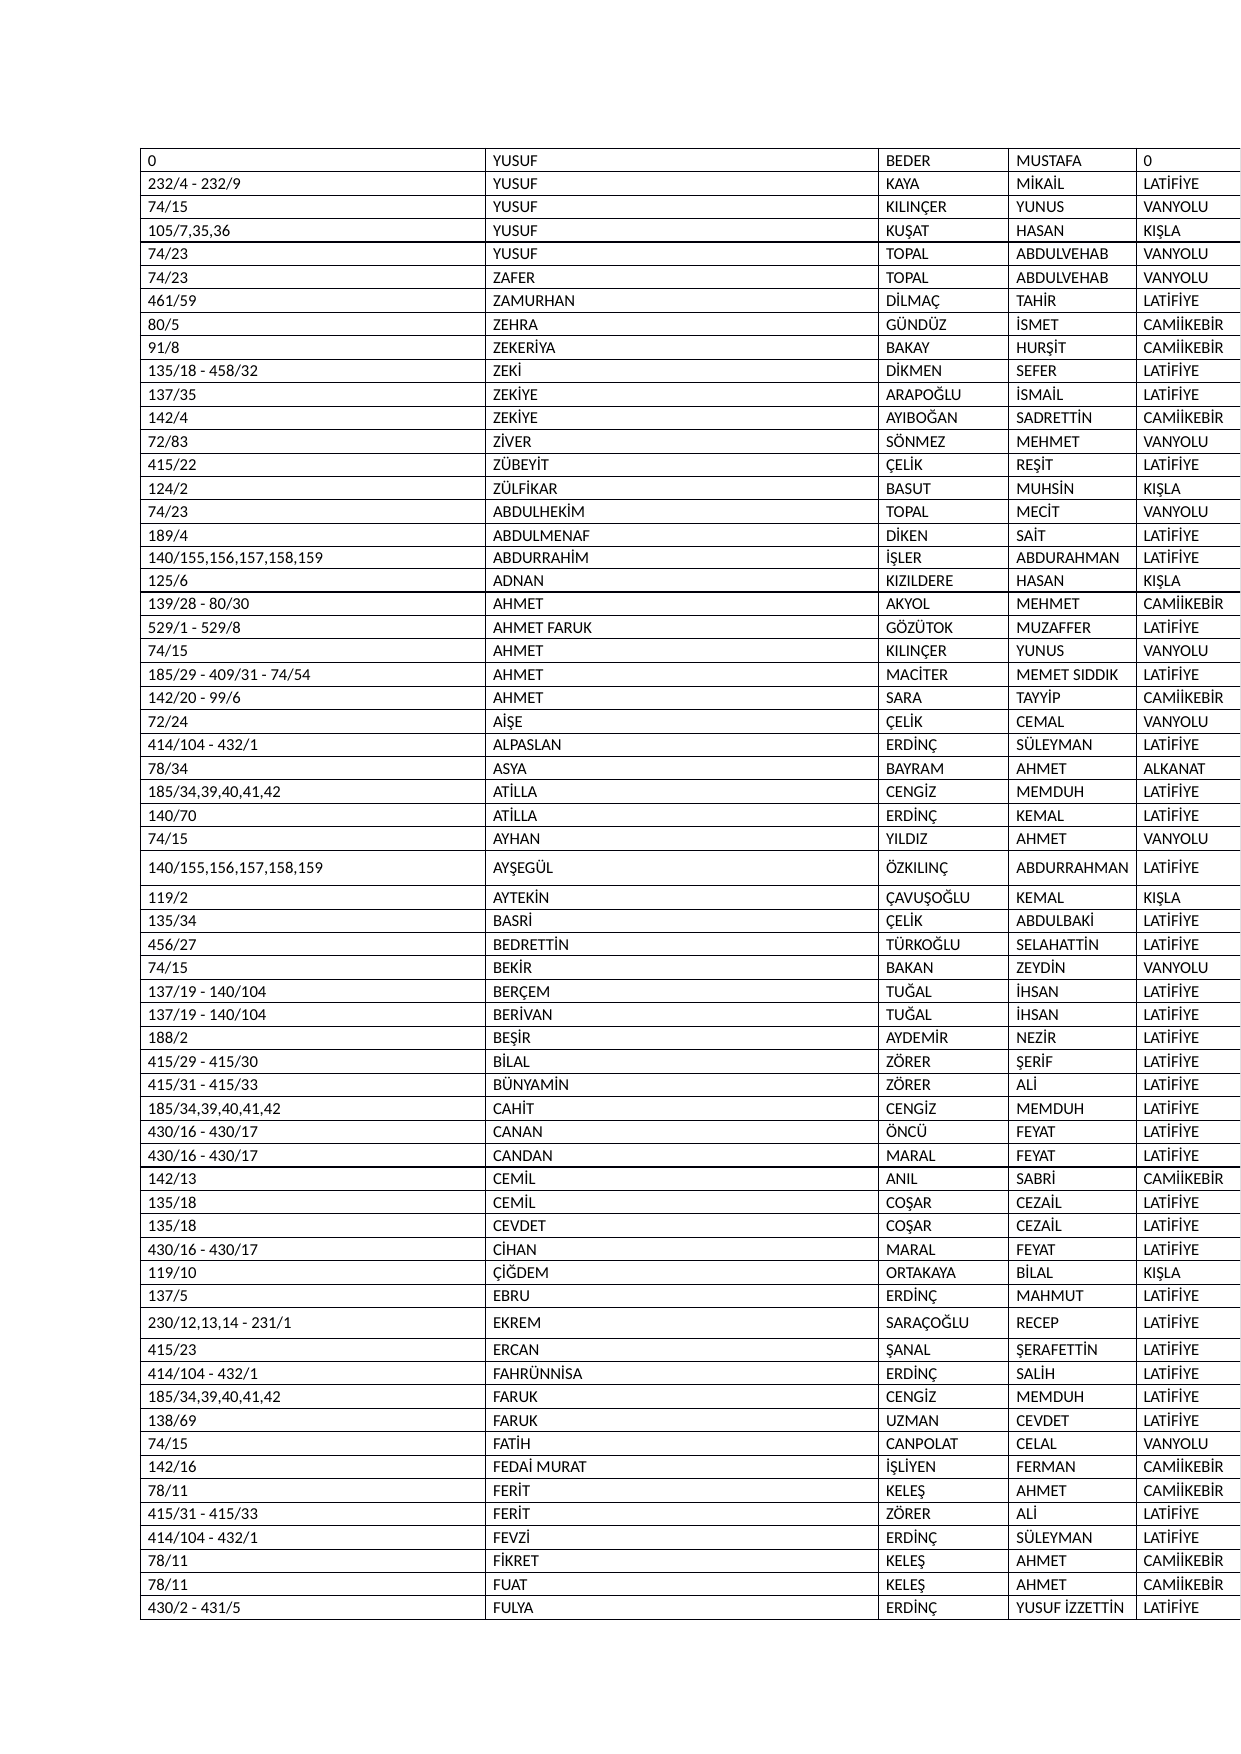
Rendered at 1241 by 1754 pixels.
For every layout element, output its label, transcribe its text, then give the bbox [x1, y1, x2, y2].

table_cell LATİFİYE [1137, 1003, 1240, 1026]
table_cell FAHRÜNNİSA [486, 1362, 878, 1384]
table_cell AYHAN [486, 827, 878, 849]
table_cell KEMAL [1009, 886, 1136, 908]
table_cell AHMET [1009, 1479, 1136, 1502]
table_cell DİKMEN [879, 360, 1008, 382]
table_cell KIŞLA [1137, 886, 1240, 908]
table_cell FEYAT [1009, 1238, 1136, 1260]
table_cell LATİFİYE [1137, 734, 1240, 756]
table_cell 91/8 [141, 336, 485, 359]
table_cell CENGİZ [879, 1385, 1008, 1408]
table_cell ABDURRAHİM [486, 547, 878, 568]
table_cell ZEKİYE [486, 383, 878, 406]
table_cell LATİFİYE [1137, 780, 1240, 803]
table_cell VANYOLU [1137, 243, 1240, 265]
table_cell 415/29 - 415/30 [141, 1050, 485, 1073]
table_cell MEMDUH [1009, 1097, 1136, 1119]
table_cell 430/16 - 430/17 [141, 1238, 485, 1260]
table_cell CENGİZ [879, 1097, 1008, 1119]
table_cell SALİH [1009, 1362, 1136, 1384]
table_cell CAMİİKEBİR [1137, 687, 1240, 709]
table_cell NEZİR [1009, 1027, 1136, 1049]
table_cell LATİFİYE [1137, 1027, 1240, 1049]
table_cell 414/104 - 432/1 [141, 1526, 485, 1548]
table_cell 74/23 [141, 500, 485, 523]
table_cell ZEKİYE [486, 407, 878, 429]
table_cell AKYOL [879, 593, 1008, 615]
table_cell TAYYİP [1009, 687, 1136, 709]
table_cell MEMET SIDDIK [1009, 663, 1136, 686]
table_cell CEZAİL [1009, 1191, 1136, 1213]
table_cell TOPAL [879, 500, 1008, 523]
table_cell CAMİİKEBİR [1137, 1479, 1240, 1502]
table_cell 74/23 [141, 243, 485, 265]
table_cell VANYOLU [1137, 827, 1240, 849]
table_cell LATİFİYE [1137, 1191, 1240, 1213]
table_cell AHMET FARUK [486, 616, 878, 638]
table_cell KIŞLA [1137, 477, 1240, 499]
table_cell MACİTER [879, 663, 1008, 686]
table_cell KELEŞ [879, 1573, 1008, 1595]
table_cell CEZAİL [1009, 1214, 1136, 1237]
table_cell REŞİT [1009, 454, 1136, 476]
table_cell CANAN [486, 1121, 878, 1143]
table_cell ERDİNÇ [879, 734, 1008, 756]
table_cell LATİFİYE [1137, 1409, 1240, 1431]
table_cell TOPAL [879, 266, 1008, 288]
table_cell HASAN [1009, 219, 1136, 241]
table_cell CEMİL [486, 1168, 878, 1190]
table_cell CEVDET [486, 1214, 878, 1237]
table_cell ABDULVEHAB [1009, 266, 1136, 288]
table_cell 78/11 [141, 1479, 485, 1502]
table_cell HURŞİT [1009, 336, 1136, 359]
table_cell YUSUF [486, 172, 878, 194]
table_cell KIŞLA [1137, 1261, 1240, 1283]
table_cell LATİFİYE [1137, 851, 1240, 885]
table_cell 415/31 - 415/33 [141, 1074, 485, 1096]
table_cell FERMAN [1009, 1456, 1136, 1478]
table_cell COŞAR [879, 1191, 1008, 1213]
table_cell TÜRKOĞLU [879, 933, 1008, 955]
table_cell 80/5 [141, 313, 485, 335]
table_cell BEKİR [486, 956, 878, 979]
table_cell SARAÇOĞLU [879, 1308, 1008, 1337]
table_cell 415/22 [141, 454, 485, 476]
table_cell 142/4 [141, 407, 485, 429]
table_cell LATİFİYE [1137, 1339, 1240, 1361]
table_cell LATİFİYE [1137, 1362, 1240, 1384]
table_cell LATİFİYE [1137, 1214, 1240, 1237]
table_cell KILINÇER [879, 639, 1008, 662]
table_cell LATİFİYE [1137, 980, 1240, 1002]
table_cell MİKAİL [1009, 172, 1136, 194]
table_cell TOPAL [879, 243, 1008, 265]
table_cell MEMDUH [1009, 780, 1136, 803]
table_cell ERDİNÇ [879, 804, 1008, 826]
table_cell FEYAT [1009, 1144, 1136, 1166]
table_cell LATİFİYE [1137, 1121, 1240, 1143]
table_cell FATİH [486, 1432, 878, 1455]
table_cell ERDİNÇ [879, 1362, 1008, 1384]
table_cell İŞLER [879, 547, 1008, 568]
table_cell TUĞAL [879, 1003, 1008, 1026]
table_cell CAMİİKEBİR [1137, 1573, 1240, 1595]
table_cell TAHİR [1009, 289, 1136, 312]
table_cell FERİT [486, 1479, 878, 1502]
table_cell 140/155,156,157,158,159 [141, 851, 485, 885]
table_cell ERDİNÇ [879, 1526, 1008, 1548]
table_cell 185/34,39,40,41,42 [141, 1097, 485, 1119]
table_cell ZEYDİN [1009, 956, 1136, 979]
table_cell ATİLLA [486, 804, 878, 826]
table_cell 78/11 [141, 1550, 485, 1572]
table_cell LATİFİYE [1137, 547, 1240, 568]
table_cell ERCAN [486, 1339, 878, 1361]
table_cell CAMİİKEBİR [1137, 313, 1240, 335]
table_cell BEDRETTİN [486, 933, 878, 955]
table_cell 78/34 [141, 757, 485, 779]
table_cell ZAMURHAN [486, 289, 878, 312]
table_cell AHMET [1009, 757, 1136, 779]
table_cell FARUK [486, 1385, 878, 1408]
table_cell LATİFİYE [1137, 663, 1240, 686]
table_cell COŞAR [879, 1214, 1008, 1237]
table_cell LATİFİYE [1137, 454, 1240, 476]
table_cell LATİFİYE [1137, 289, 1240, 312]
table_cell SAİT [1009, 524, 1136, 546]
table_cell ALKANAT [1137, 757, 1240, 779]
table_cell 74/15 [141, 639, 485, 662]
table_cell KELEŞ [879, 1550, 1008, 1572]
table_cell ZEKERİYA [486, 336, 878, 359]
table_cell 138/69 [141, 1409, 485, 1431]
table_cell 135/18 - 458/32 [141, 360, 485, 382]
table_cell KELEŞ [879, 1479, 1008, 1502]
table_cell 189/4 [141, 524, 485, 546]
table_cell İHSAN [1009, 1003, 1136, 1026]
table_cell 139/28 - 80/30 [141, 593, 485, 615]
table_cell AHMET [486, 639, 878, 662]
table_cell TUĞAL [879, 980, 1008, 1002]
table_cell ERDİNÇ [879, 1285, 1008, 1307]
table_cell LATİFİYE [1137, 1285, 1240, 1307]
table_cell YUSUF [486, 243, 878, 265]
table_cell 135/34 [141, 910, 485, 932]
table_cell 125/6 [141, 569, 485, 591]
table_cell CAMİİKEBİR [1137, 407, 1240, 429]
table_cell ATİLLA [486, 780, 878, 803]
table_cell SABRİ [1009, 1168, 1136, 1190]
table_cell LATİFİYE [1137, 1526, 1240, 1548]
table_cell KILINÇER [879, 196, 1008, 218]
table_cell 119/2 [141, 886, 485, 908]
table_cell ŞANAL [879, 1339, 1008, 1361]
table_cell 74/15 [141, 827, 485, 849]
table_cell ERDİNÇ [879, 1596, 1008, 1619]
table_cell YILDIZ [879, 827, 1008, 849]
table_cell 137/35 [141, 383, 485, 406]
table_cell BÜNYAMİN [486, 1074, 878, 1096]
table_cell LATİFİYE [1137, 1238, 1240, 1260]
table_cell VANYOLU [1137, 196, 1240, 218]
table_cell 185/29 - 409/31 - 74/54 [141, 663, 485, 686]
table_cell 430/16 - 430/17 [141, 1144, 485, 1166]
table_cell BASUT [879, 477, 1008, 499]
table_cell CAMİİKEBİR [1137, 1456, 1240, 1478]
table_cell KUŞAT [879, 219, 1008, 241]
table_cell 0 [1137, 149, 1240, 171]
table_cell CEMAL [1009, 710, 1136, 732]
table_cell LATİFİYE [1137, 1385, 1240, 1408]
table_cell GÖZÜTOK [879, 616, 1008, 638]
table_cell 78/11 [141, 1573, 485, 1595]
table_cell 137/19 - 140/104 [141, 980, 485, 1002]
table_cell VANYOLU [1137, 430, 1240, 452]
table_cell 142/13 [141, 1168, 485, 1190]
table_cell MUZAFFER [1009, 616, 1136, 638]
table_cell ZEKİ [486, 360, 878, 382]
table_cell İSMET [1009, 313, 1136, 335]
table_cell YUSUF [486, 219, 878, 241]
table_cell ASYA [486, 757, 878, 779]
table_cell YUSUF İZZETTİN [1009, 1596, 1136, 1619]
table_cell CAMİİKEBİR [1137, 336, 1240, 359]
table_cell LATİFİYE [1137, 804, 1240, 826]
table_cell 529/1 - 529/8 [141, 616, 485, 638]
table_cell SÜLEYMAN [1009, 734, 1136, 756]
table_cell CEVDET [1009, 1409, 1136, 1431]
table_cell AYDEMİR [879, 1027, 1008, 1049]
table_cell CAHİT [486, 1097, 878, 1119]
table_cell VANYOLU [1137, 266, 1240, 288]
table_cell ŞERİF [1009, 1050, 1136, 1073]
table_cell MUHSİN [1009, 477, 1136, 499]
table_cell ABDULBAKİ [1009, 910, 1136, 932]
table_cell HASAN [1009, 569, 1136, 591]
table_cell 135/18 [141, 1214, 485, 1237]
table_cell ÇELİK [879, 910, 1008, 932]
table_cell MEHMET [1009, 593, 1136, 615]
table_cell ZEHRA [486, 313, 878, 335]
table_cell ZÜLFİKAR [486, 477, 878, 499]
table_cell SÜLEYMAN [1009, 1526, 1136, 1548]
table_cell AHMET [1009, 1550, 1136, 1572]
table_cell ABDURRAHMAN [1009, 851, 1136, 885]
table_cell ADNAN [486, 569, 878, 591]
table_cell 119/10 [141, 1261, 485, 1283]
table_cell 137/5 [141, 1285, 485, 1307]
table_cell BEDER [879, 149, 1008, 171]
table_cell LATİFİYE [1137, 383, 1240, 406]
table_cell KIŞLA [1137, 569, 1240, 591]
table_cell ŞERAFETTİN [1009, 1339, 1136, 1361]
table_cell ZÖRER [879, 1074, 1008, 1096]
table_cell 142/16 [141, 1456, 485, 1478]
table_cell LATİFİYE [1137, 1596, 1240, 1619]
table_cell 72/83 [141, 430, 485, 452]
table_cell MAHMUT [1009, 1285, 1136, 1307]
table_cell 72/24 [141, 710, 485, 732]
table_cell BERÇEM [486, 980, 878, 1002]
table_cell CAMİİKEBİR [1137, 1168, 1240, 1190]
table_cell EBRU [486, 1285, 878, 1307]
table_cell 188/2 [141, 1027, 485, 1049]
table_cell 74/15 [141, 1432, 485, 1455]
table_cell ÖNCÜ [879, 1121, 1008, 1143]
table_cell 142/20 - 99/6 [141, 687, 485, 709]
table_cell 0 [141, 149, 485, 171]
table_cell İHSAN [1009, 980, 1136, 1002]
table_cell BİLAL [1009, 1261, 1136, 1283]
table_cell KIŞLA [1137, 219, 1240, 241]
table_cell BİLAL [486, 1050, 878, 1073]
table_cell VANYOLU [1137, 710, 1240, 732]
table_cell YUSUF [486, 149, 878, 171]
table_cell LATİFİYE [1137, 1503, 1240, 1525]
table_cell LATİFİYE [1137, 1074, 1240, 1096]
table_cell CAMİİKEBİR [1137, 593, 1240, 615]
table_cell SARA [879, 687, 1008, 709]
table_cell CANDAN [486, 1144, 878, 1166]
table_cell 461/59 [141, 289, 485, 312]
table_cell FERİT [486, 1503, 878, 1525]
table_cell AHMET [1009, 827, 1136, 849]
table_cell MARAL [879, 1238, 1008, 1260]
table_cell YUNUS [1009, 196, 1136, 218]
table_cell AHMET [486, 663, 878, 686]
table_cell FEYAT [1009, 1121, 1136, 1143]
table_cell 414/104 - 432/1 [141, 734, 485, 756]
table_cell FULYA [486, 1596, 878, 1619]
table_cell CİHAN [486, 1238, 878, 1260]
table_cell 135/18 [141, 1191, 485, 1213]
table_cell ÖZKILINÇ [879, 851, 1008, 885]
table_cell AHMET [1009, 1573, 1136, 1595]
table_cell 137/19 - 140/104 [141, 1003, 485, 1026]
table_cell ABDULVEHAB [1009, 243, 1136, 265]
table_cell 232/4 - 232/9 [141, 172, 485, 194]
table_cell AYŞEGÜL [486, 851, 878, 885]
table_cell BEŞİR [486, 1027, 878, 1049]
table_cell ABDULMENAF [486, 524, 878, 546]
table_cell FARUK [486, 1409, 878, 1431]
table_cell ZÖRER [879, 1050, 1008, 1073]
table_cell GÜNDÜZ [879, 313, 1008, 335]
table_cell VANYOLU [1137, 639, 1240, 662]
table_cell AYTEKİN [486, 886, 878, 908]
table_cell ALPASLAN [486, 734, 878, 756]
table_cell AHMET [486, 687, 878, 709]
table_cell ZAFER [486, 266, 878, 288]
table_cell AİŞE [486, 710, 878, 732]
table_cell ABDURAHMAN [1009, 547, 1136, 568]
table_cell 74/23 [141, 266, 485, 288]
table_cell VANYOLU [1137, 956, 1240, 979]
table_cell DİKEN [879, 524, 1008, 546]
table_cell BAKAY [879, 336, 1008, 359]
table_cell ALİ [1009, 1503, 1136, 1525]
table_cell CANPOLAT [879, 1432, 1008, 1455]
table_cell 124/2 [141, 477, 485, 499]
table_cell MUSTAFA [1009, 149, 1136, 171]
table_cell CEMİL [486, 1191, 878, 1213]
table_cell SEFER [1009, 360, 1136, 382]
table_cell CENGİZ [879, 780, 1008, 803]
table_cell ORTAKAYA [879, 1261, 1008, 1283]
table_cell BASRİ [486, 910, 878, 932]
table_cell ARAPOĞLU [879, 383, 1008, 406]
table_cell ÇİĞDEM [486, 1261, 878, 1283]
table_cell LATİFİYE [1137, 616, 1240, 638]
table_cell ZÖRER [879, 1503, 1008, 1525]
table_cell 74/15 [141, 196, 485, 218]
table_cell SÖNMEZ [879, 430, 1008, 452]
table_cell AYIBOĞAN [879, 407, 1008, 429]
table_cell 230/12,13,14 - 231/1 [141, 1308, 485, 1337]
table_cell 430/16 - 430/17 [141, 1121, 485, 1143]
table_cell LATİFİYE [1137, 933, 1240, 955]
table_cell LATİFİYE [1137, 524, 1240, 546]
table_cell KEMAL [1009, 804, 1136, 826]
table_cell LATİFİYE [1137, 1144, 1240, 1166]
table_cell 185/34,39,40,41,42 [141, 780, 485, 803]
table_cell 414/104 - 432/1 [141, 1362, 485, 1384]
table_cell LATİFİYE [1137, 1097, 1240, 1119]
table_cell 430/2 - 431/5 [141, 1596, 485, 1619]
table_cell ABDULHEKİM [486, 500, 878, 523]
table_cell KAYA [879, 172, 1008, 194]
table_cell FEVZİ [486, 1526, 878, 1548]
table_cell EKREM [486, 1308, 878, 1337]
table_cell BAYRAM [879, 757, 1008, 779]
table_cell SELAHATTİN [1009, 933, 1136, 955]
table_cell MARAL [879, 1144, 1008, 1166]
table_cell 185/34,39,40,41,42 [141, 1385, 485, 1408]
table_cell LATİFİYE [1137, 360, 1240, 382]
table_cell DİLMAÇ [879, 289, 1008, 312]
table_cell AHMET [486, 593, 878, 615]
table_cell 74/15 [141, 956, 485, 979]
table_cell ALİ [1009, 1074, 1136, 1096]
table_cell MECİT [1009, 500, 1136, 523]
table_cell ZÜBEYİT [486, 454, 878, 476]
table_cell 140/155,156,157,158,159 [141, 547, 485, 568]
table_cell YUNUS [1009, 639, 1136, 662]
table_cell CELAL [1009, 1432, 1136, 1455]
table_cell MEMDUH [1009, 1385, 1136, 1408]
table_cell UZMAN [879, 1409, 1008, 1431]
table_cell LATİFİYE [1137, 172, 1240, 194]
table_cell ANIL [879, 1168, 1008, 1190]
table_cell İSMAİL [1009, 383, 1136, 406]
table_cell RECEP [1009, 1308, 1136, 1337]
table_cell FİKRET [486, 1550, 878, 1572]
table_cell CAMİİKEBİR [1137, 1550, 1240, 1572]
table_cell VANYOLU [1137, 1432, 1240, 1455]
table_cell ZİVER [486, 430, 878, 452]
table_cell LATİFİYE [1137, 910, 1240, 932]
table_cell 140/70 [141, 804, 485, 826]
table_cell FUAT [486, 1573, 878, 1595]
table_cell LATİFİYE [1137, 1308, 1240, 1337]
table_cell LATİFİYE [1137, 1050, 1240, 1073]
table_cell 456/27 [141, 933, 485, 955]
table_cell MEHMET [1009, 430, 1136, 452]
table_cell ÇELİK [879, 710, 1008, 732]
table_cell SADRETTİN [1009, 407, 1136, 429]
table_cell VANYOLU [1137, 500, 1240, 523]
table_cell ÇAVUŞOĞLU [879, 886, 1008, 908]
table_cell 415/31 - 415/33 [141, 1503, 485, 1525]
table_cell ÇELİK [879, 454, 1008, 476]
table_cell BERİVAN [486, 1003, 878, 1026]
table_cell FEDAİ MURAT [486, 1456, 878, 1478]
table_cell 105/7,35,36 [141, 219, 485, 241]
table_cell İŞLİYEN [879, 1456, 1008, 1478]
table_cell KIZILDERE [879, 569, 1008, 591]
table_cell 415/23 [141, 1339, 485, 1361]
table_cell YUSUF [486, 196, 878, 218]
table_cell BAKAN [879, 956, 1008, 979]
